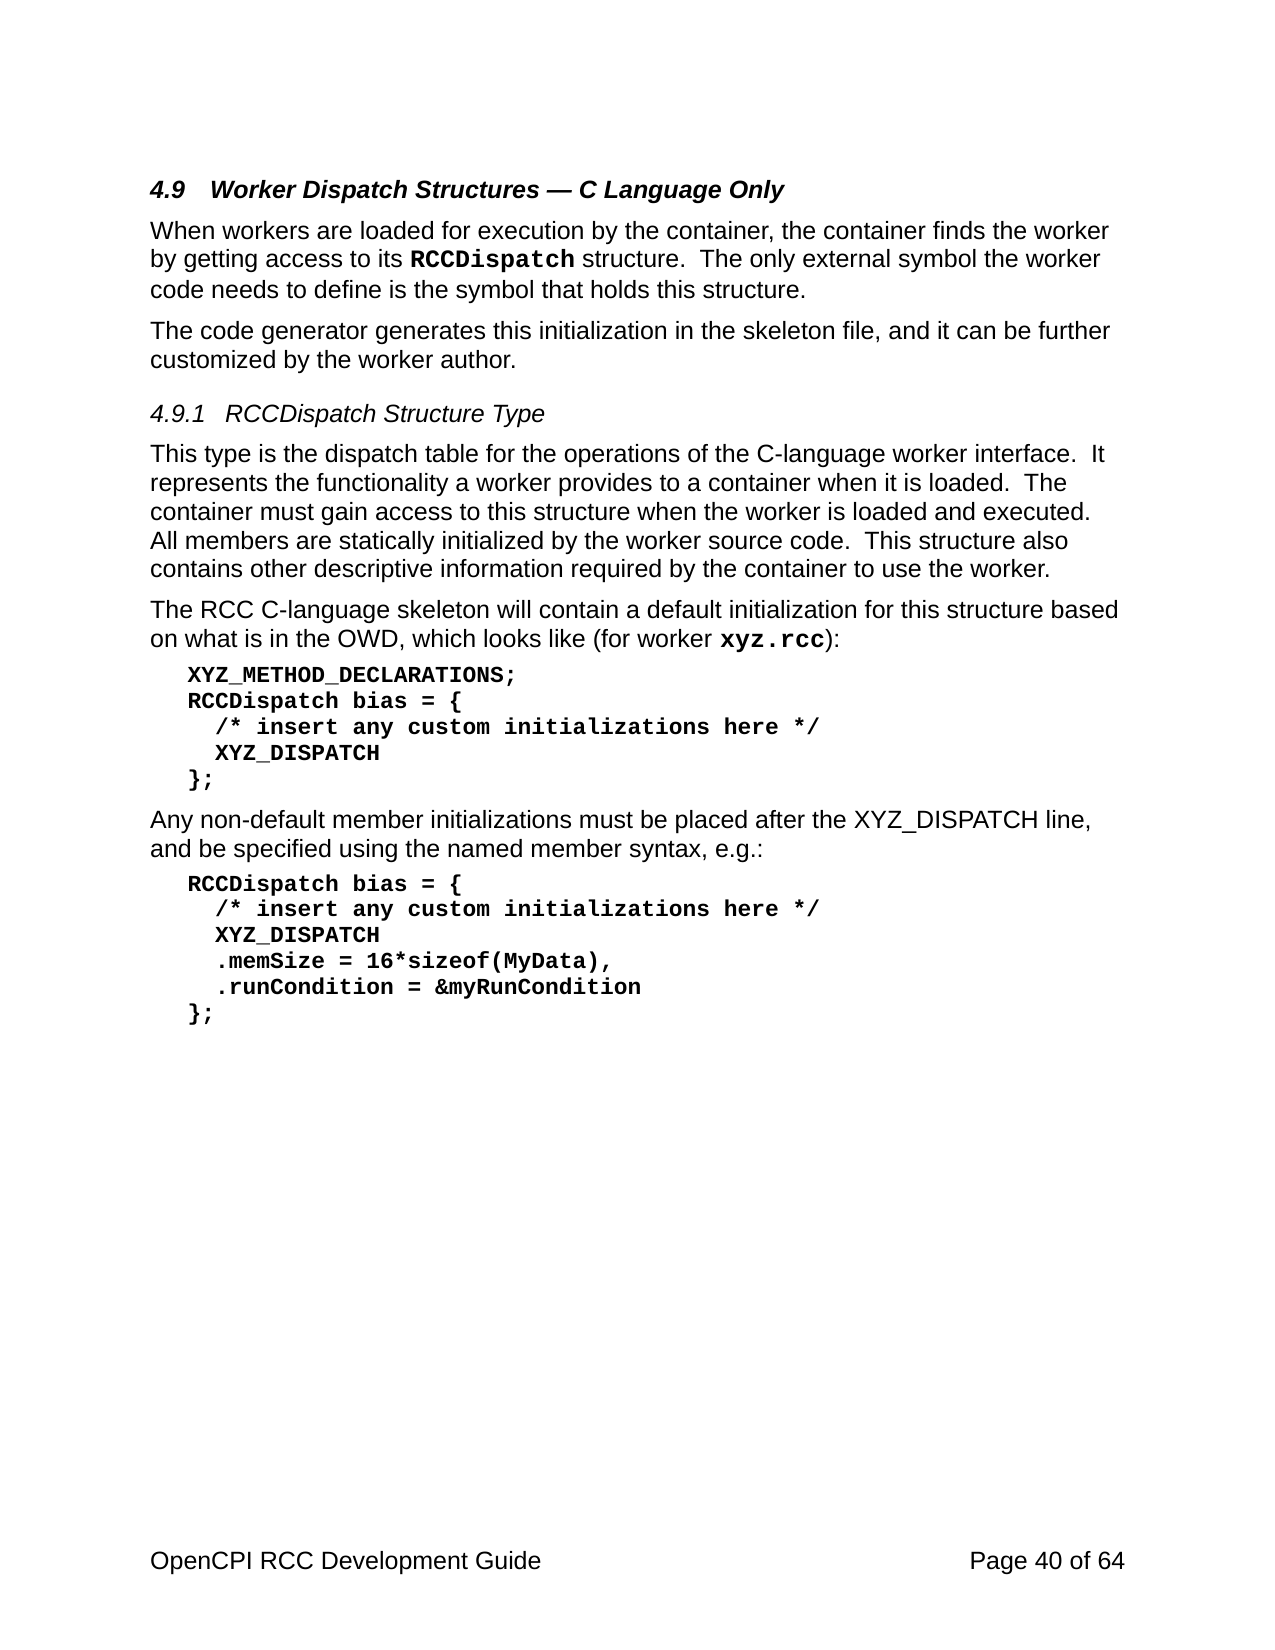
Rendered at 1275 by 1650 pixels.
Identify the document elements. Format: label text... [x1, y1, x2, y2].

text XYZ_METHOD_DECLARATIONS; RCCDispatch bias = { /* insert any custom initializations here */ XYZ_DISPATCH }; [187, 664, 1125, 793]
text This type is the dispatch table for the operations of the C-language worker interface. It represents the functionality a worker provides to a container when it is loaded. The container must gain access to this structure when the worker is loaded and executed. All members are statically initialized by the worker source code. This structure also contains other descriptive information required by the container to use the worker. [150, 439, 1125, 583]
subtitle Worker Dispatch Structures — C Language Only [150, 175, 1125, 204]
text RCCDispatch bias = { /* insert any custom initializations here */ XYZ_DISPATCH .memSize = 16*sizeof(MyData), .runCondition = &myRunCondition }; [187, 872, 1125, 1027]
text Any non-default member initializations must be placed after the XYZ_DISPATCH line, and be specified using the named member syntax, e.g.: [150, 805, 1125, 863]
text The code generator generates this initialization in the skeleton file, and it can be further customized by the worker author. [150, 316, 1125, 374]
text When workers are loaded for execution by the container, the container finds the worker by getting access to its RCCDispatch structure. The only external symbol the worker code needs to define is the symbol that holds this structure. [150, 216, 1125, 304]
subtitle RCCDispatch Structure Type [150, 399, 1125, 427]
text The RCC C-language skeleton will contain a default initialization for this structure based on what is in the OWD, which looks like (for worker xyz.rcc): [150, 595, 1125, 655]
